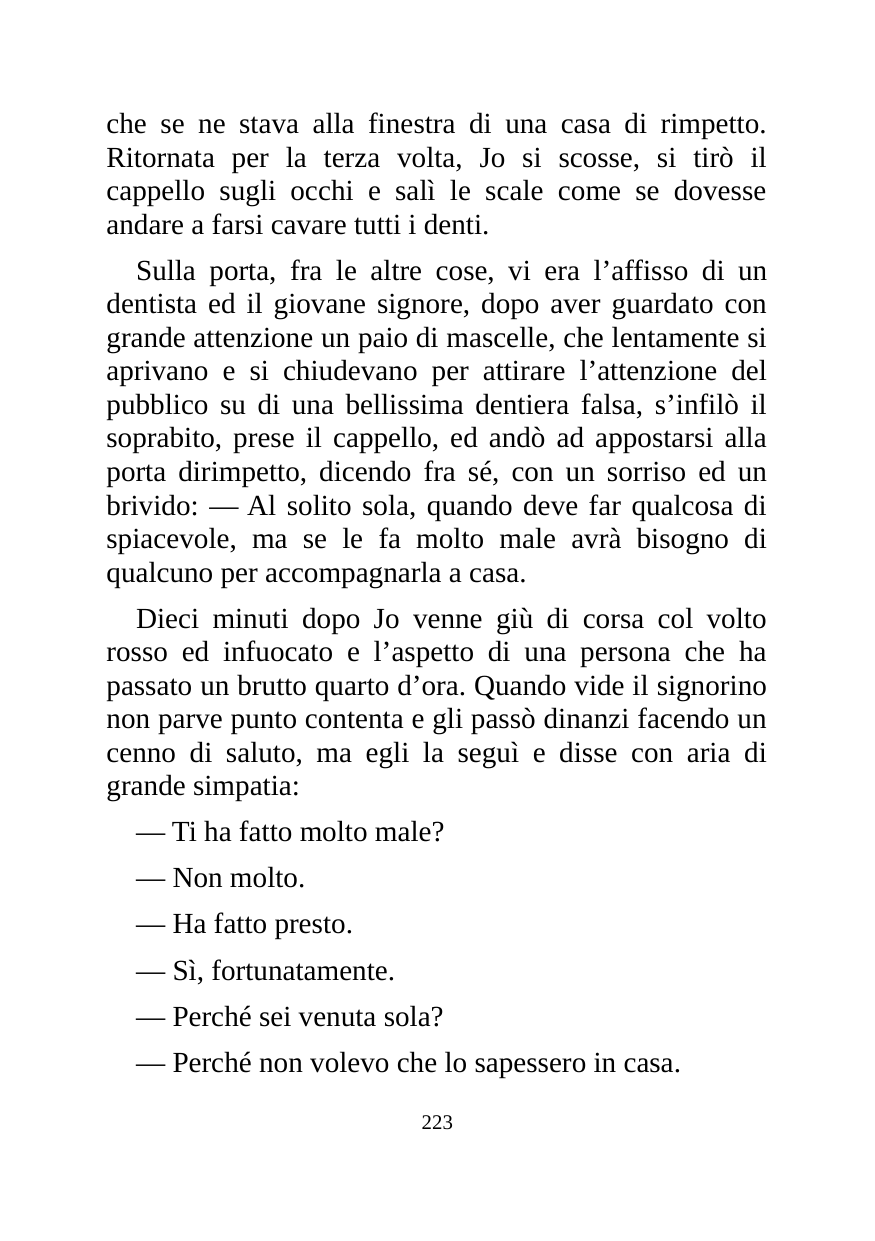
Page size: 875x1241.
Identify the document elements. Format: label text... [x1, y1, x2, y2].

text che se ne stava alla finestra di una casa di rimpetto. Ritornata per la terza volta, Jo si scosse, si tirò il cappello sugli occhi e salì le scale come se dovesse andare a farsi cavare tutti i denti. [106, 106, 768, 240]
text Sulla porta, fra le altre cose, vi era l’affisso di un dentista ed il giovane signore, dopo aver guardato con grande attenzione un paio di mascelle, che lentamente si aprivano e si chiudevano per attirare l’attenzione del pubblico su di una bellissima dentiera falsa, s’infilò il soprabito, prese il cappello, ed andò ad appostarsi alla porta dirimpetto, dicendo fra sé, con un sorriso ed un brivido: — Al solito sola, quando deve far qualcosa di spiacevole, ma se le fa molto male avrà bisogno di qualcuno per accompagnarla a casa. [106, 253, 768, 588]
text — Perché non volevo che lo sapessero in casa. [106, 1045, 768, 1078]
text — Sì, fortunatamente. [106, 953, 768, 986]
text — Ti ha fatto molto male? [106, 814, 768, 848]
text Dieci minuti dopo Jo venne giù di corsa col volto rosso ed infuocato e l’aspetto di una persona che ha passato un brutto quarto d’ora. Quando vide il signorino non parve punto contenta e gli passò dinanzi facendo un cenno di saluto, ma egli la seguì e disse con aria di grande simpatia: [106, 601, 768, 802]
text — Perché sei venuta sola? [106, 999, 768, 1032]
text — Non molto. [106, 861, 768, 894]
text — Ha fatto presto. [106, 907, 768, 940]
